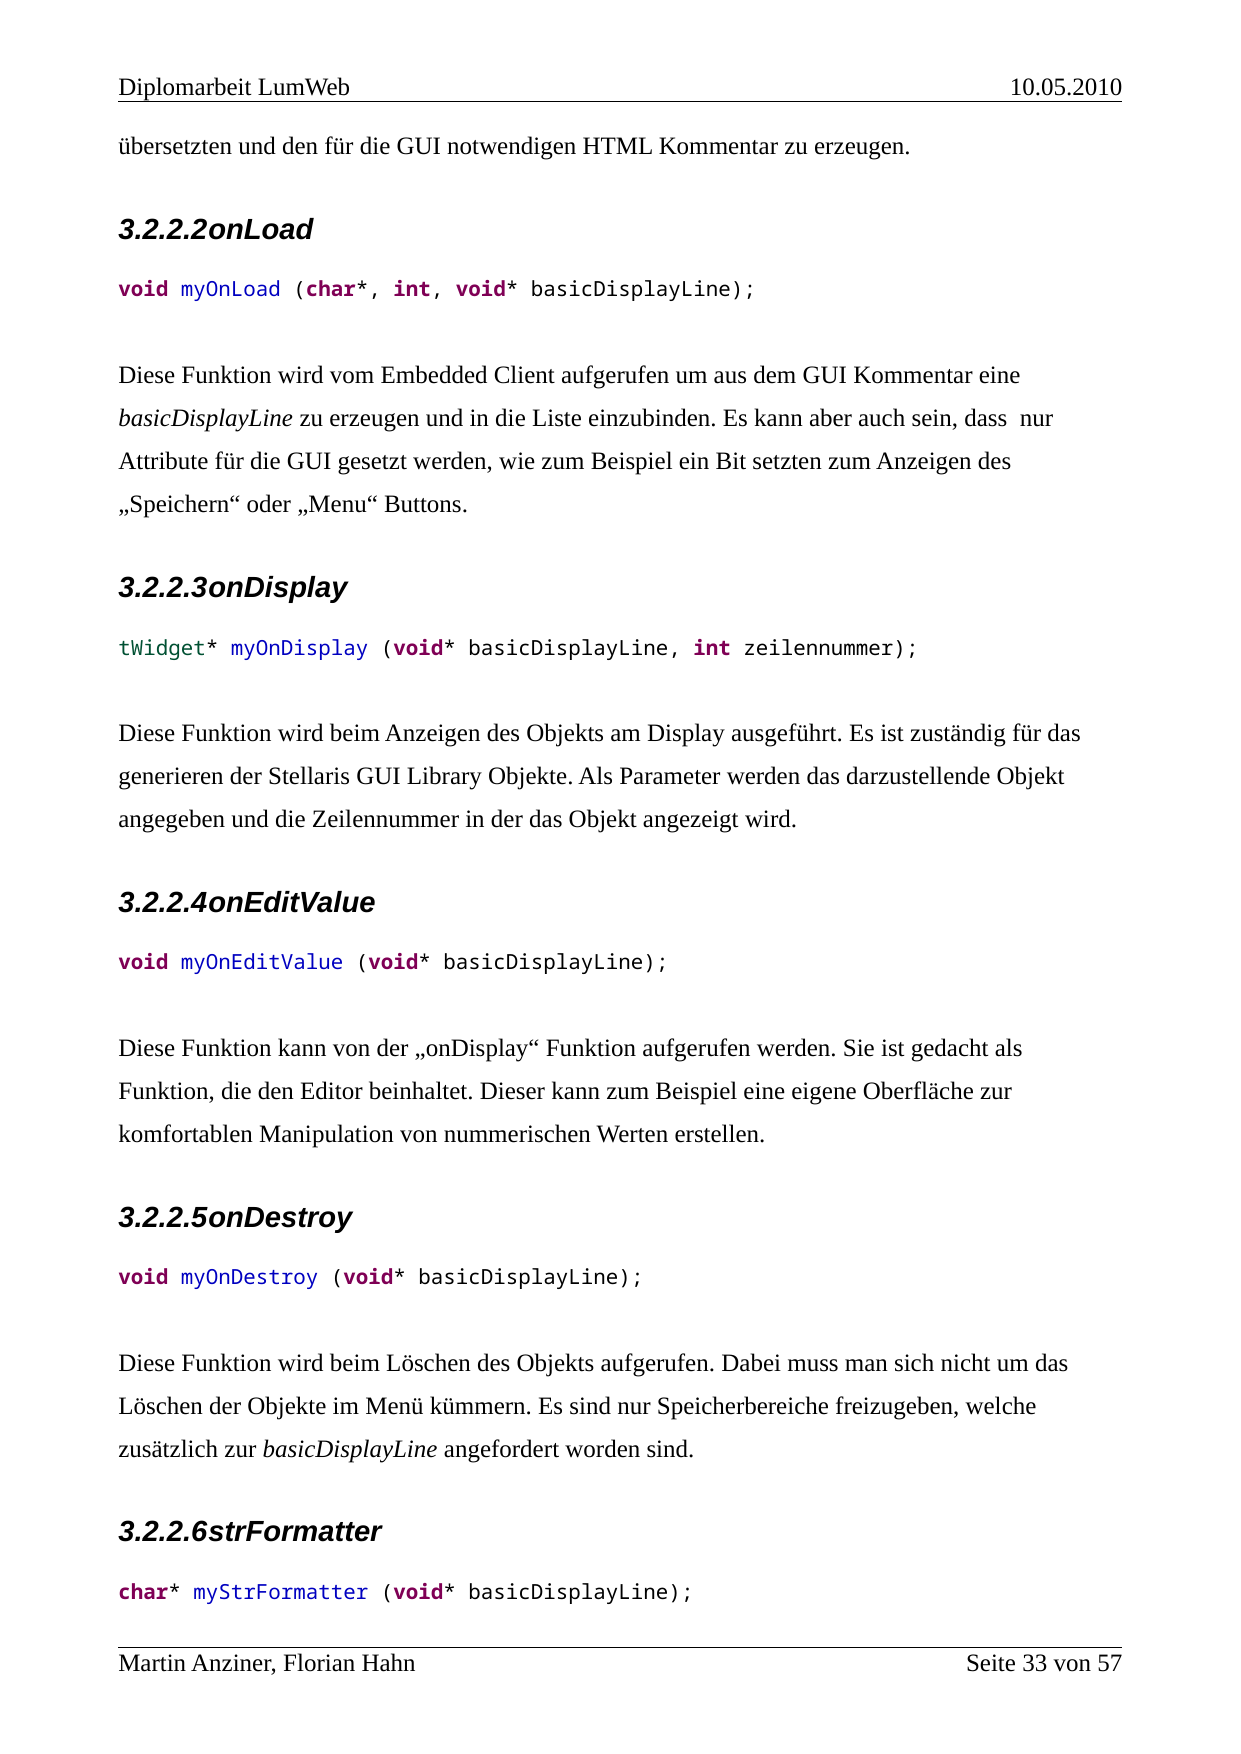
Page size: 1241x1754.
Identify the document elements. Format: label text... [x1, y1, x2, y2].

text Diese Funktion wird beim Löschen des Objekts aufgerufen. Dabei muss man sich nicht um das Löschen der Objekte im Menü kümmern. Es sind nur Speicherbereiche freizugeben, welche zusätzlich zur basicDisplayLine angefordert worden sind. [118, 1348, 1122, 1463]
text Diese Funktion kann von der „onDisplay“ Funktion aufgerufen werden. Sie ist gedacht als Funktion, die den Editor beinhaltet. Dieser kann zum Beispiel eine eigene Oberfläche zur komfortablen Manipulation von nummerischen Werten erstellen. [118, 1033, 1122, 1148]
subtitle onLoad [118, 212, 1122, 245]
text Diese Funktion wird beim Anzeigen des Objekts am Display ausgeführt. Es ist zuständig für das generieren der Stellaris GUI Library Objekte. Als Parameter werden das darzustellende Objekt angegeben und die Zeilennummer in der das Objekt angezeigt wird. [118, 718, 1122, 833]
text tWidget* myOnDisplay (void* basicDisplayLine, int zeilennummer); [118, 633, 1122, 661]
subtitle onDestroy [118, 1199, 1122, 1233]
text void myOnDestroy (void* basicDisplayLine); [118, 1262, 1122, 1291]
subtitle onDisplay [118, 570, 1122, 603]
text void myOnEditValue (void* basicDisplayLine); [118, 947, 1122, 976]
text void myOnLoad (char*, int, void* basicDisplayLine); [118, 274, 1122, 303]
text übersetzten und den für die GUI notwendigen HTML Kommentar zu erzeugen. [118, 131, 1122, 160]
subtitle strFormatter [118, 1514, 1122, 1548]
subtitle onEditValue [118, 885, 1122, 918]
text char* myStrFormatter (void* basicDisplayLine); [118, 1577, 1122, 1606]
text Diese Funktion wird vom Embedded Client aufgerufen um aus dem GUI Kommentar eine basicDisplayLine zu erzeugen und in die Liste einzubinden. Es kann aber auch sein, dass nur Attribute für die GUI gesetzt werden, wie zum Beispiel ein Bit setzten zum Anzeigen des „Speichern“ oder „Menu“ Buttons. [118, 360, 1122, 518]
